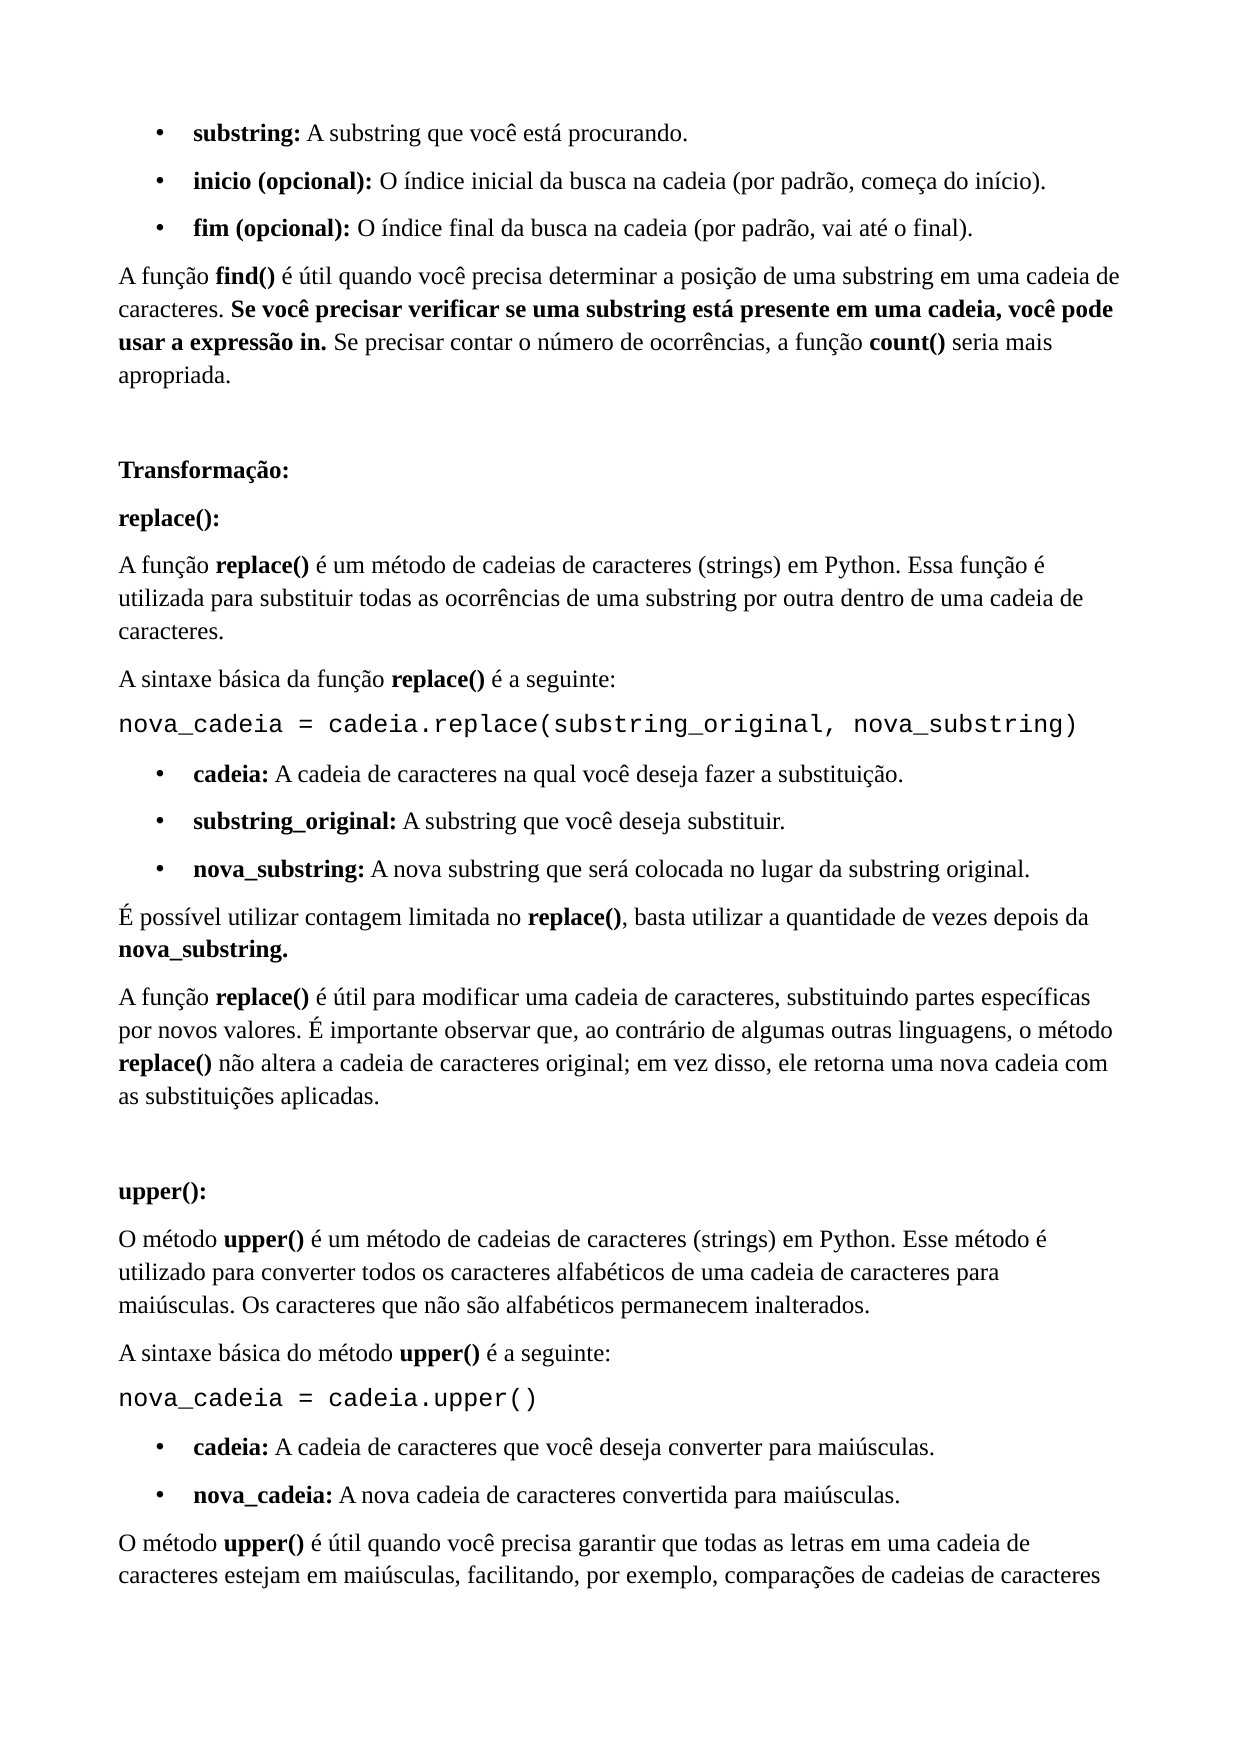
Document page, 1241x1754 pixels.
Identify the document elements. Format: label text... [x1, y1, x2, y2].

text O método upper() é útil quando você precisa garantir que todas as letras em uma cadeia de caracteres estejam em maiúsculas, facilitando, por exemplo, comparações de cadeias de caracteres [118, 1528, 1122, 1589]
text A função find() é útil quando você precisa determinar a posição de uma substring em uma cadeia de caracteres. Se você precisar verificar se uma substring está presente em uma cadeia, você pode usar a expressão in. Se precisar contar o número de ocorrências, a função count() seria mais apropriada. [118, 261, 1122, 389]
list cadeia: A cadeia de caracteres que você deseja converter para maiúsculas. [156, 1432, 1122, 1461]
text É possível utilizar contagem limitada no replace(), basta utilizar a quantidade de vezes depois da nova_substring. [118, 902, 1122, 963]
list nova_cadeia: A nova cadeia de caracteres convertida para maiúsculas. [156, 1480, 1122, 1509]
list inicio (opcional): O índice inicial da busca na cadeia (por padrão, começa do início). [156, 166, 1122, 194]
text A função replace() é útil para modificar uma cadeia de caracteres, substituindo partes específicas por novos valores. É importante observar que, ao contrário de algumas outras linguagens, o método replace() não altera a cadeia de caracteres original; em vez disso, ele retorna uma nova cadeia com as substituições aplicadas. [118, 982, 1122, 1110]
list fim (opcional): O índice final da busca na cadeia (por padrão, vai até o final). [156, 213, 1122, 242]
list nova_substring: A nova substring que será colocada no lugar da substring original. [156, 854, 1122, 883]
text replace(): [118, 503, 1122, 532]
text nova_cadeia = cadeia.replace(substring_original, nova_substring) [118, 712, 1122, 740]
text upper(): [118, 1176, 1122, 1205]
list substring_original: A substring que você deseja substituir. [156, 806, 1122, 835]
list cadeia: A cadeia de caracteres na qual você deseja fazer a substituição. [156, 759, 1122, 787]
text nova_cadeia = cadeia.upper() [118, 1385, 1122, 1414]
text O método upper() é um método de cadeias de caracteres (strings) em Python. Esse método é utilizado para converter todos os caracteres alfabéticos de uma cadeia de caracteres para maiúsculas. Os caracteres que não são alfabéticos permanecem inalterados. [118, 1224, 1122, 1319]
text A sintaxe básica do método upper() é a seguinte: [118, 1338, 1122, 1366]
list substring: A substring que você está procurando. [156, 118, 1122, 147]
text A função replace() é um método de cadeias de caracteres (strings) em Python. Essa função é utilizada para substituir todas as ocorrências de uma substring por outra dentro de uma cadeia de caracteres. [118, 550, 1122, 645]
text A sintaxe básica da função replace() é a seguinte: [118, 664, 1122, 693]
text Transformação: [118, 455, 1122, 484]
